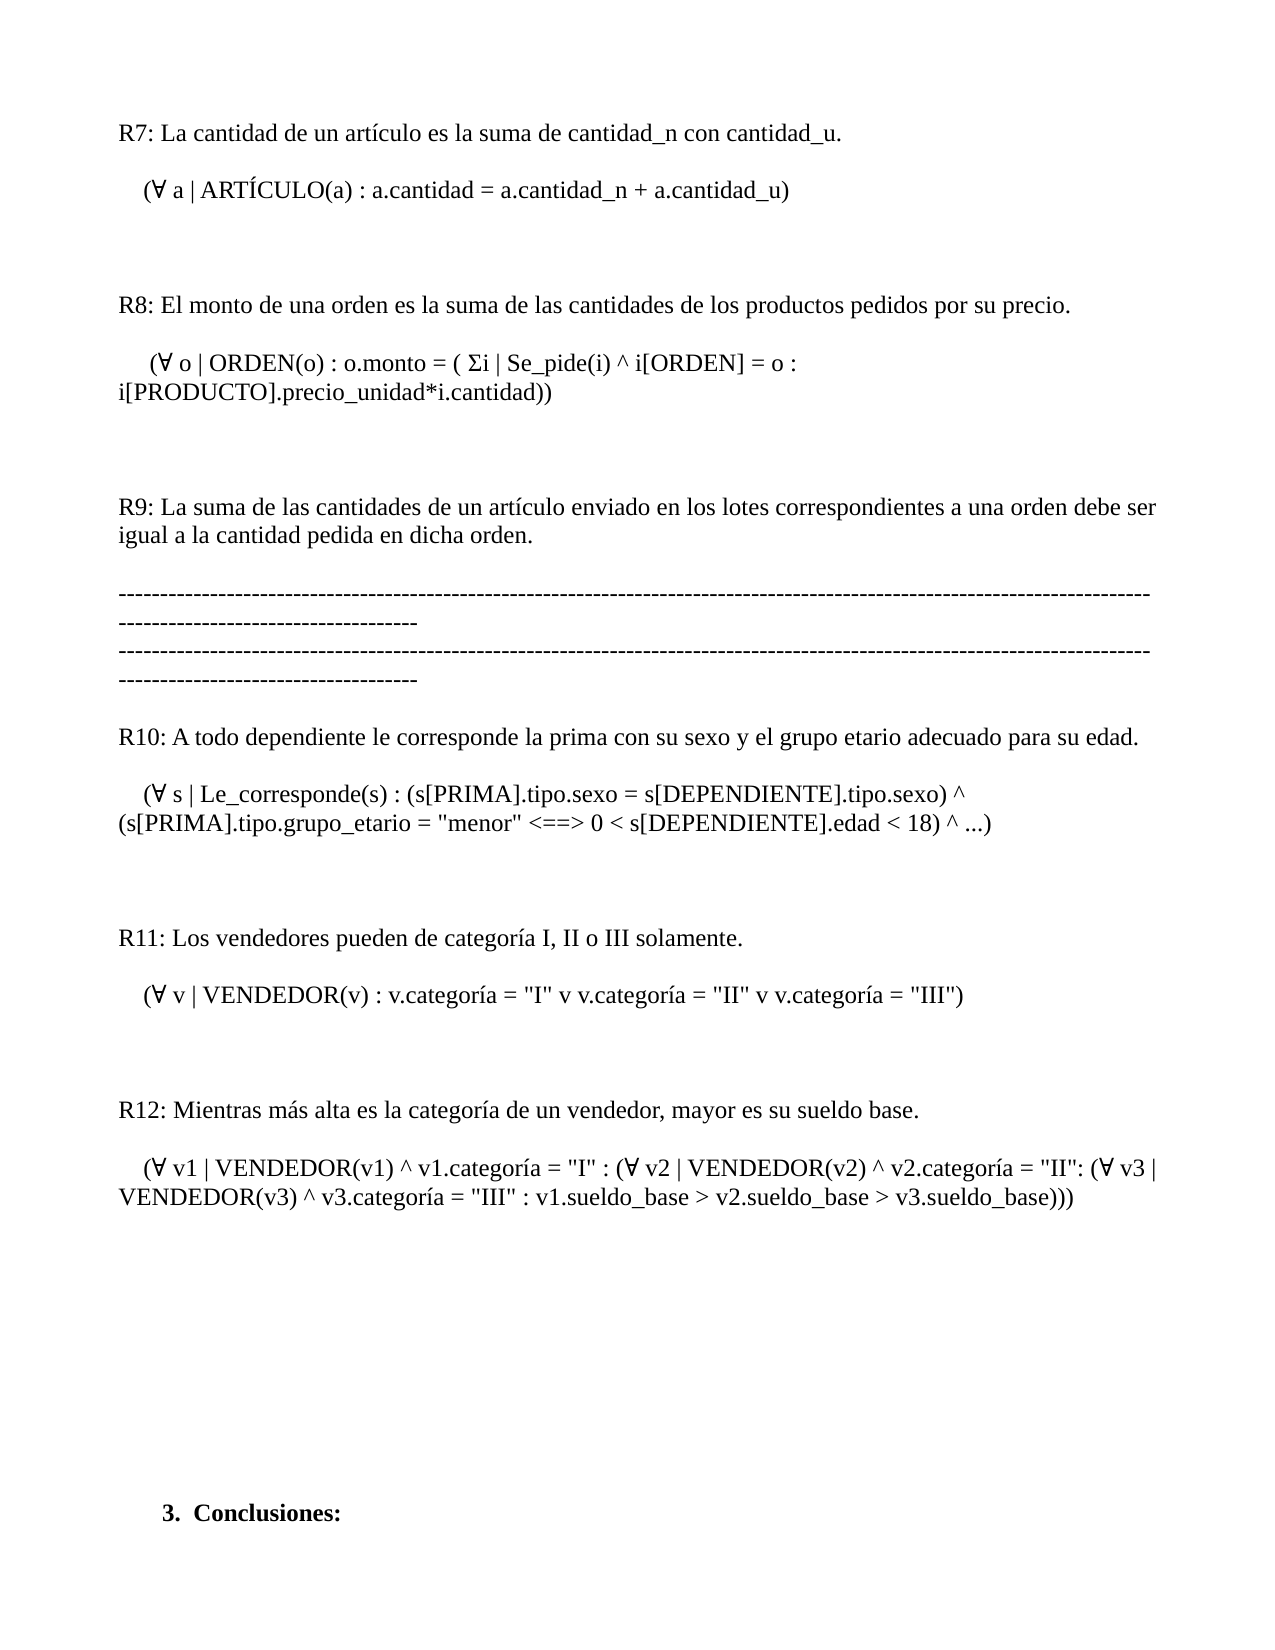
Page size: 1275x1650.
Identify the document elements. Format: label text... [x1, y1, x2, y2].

text (∀ v | VENDEDOR(v) : v.categoría = "I" v v.categoría = "II" v v.categoría = "III") [118, 981, 1157, 1009]
text R12: Mientras más alta es la categoría de un vendedor, mayor es su sueldo base. [118, 1096, 1157, 1124]
text (∀ v1 | VENDEDOR(v1) ^ v1.categoría = "I" : (∀ v2 | VENDEDOR(v2) ^ v2.categoría = "II": (∀ v3 | VENDEDOR(v3) ^ v3.categoría = "III" : v1.sueldo_base > v2.sueldo_base > v3.sueldo_base))) [118, 1153, 1157, 1211]
text (∀ o | ORDEN(o) : o.monto = ( Σi | Se_pide(i) ^ i[ORDEN] = o : i[PRODUCTO].precio_unidad*i.cantidad)) [118, 348, 1157, 406]
text R11: Los vendedores pueden de categoría I, II o III solamente. [118, 923, 1157, 952]
text (∀ a | ARTÍCULO(a) : a.cantidad = a.cantidad_n + a.cantidad_u) [118, 176, 1157, 204]
text R9: La suma de las cantidades de un artículo enviado en los lotes correspondientes a una orden debe ser igual a la cantidad pedida en dicha orden. [118, 492, 1157, 549]
text ---------------------------------------------------------------------------------------------------------------------------------------------------------------- [118, 578, 1157, 636]
text R7: La cantidad de un artículo es la suma de cantidad_n con cantidad_u. [118, 118, 1157, 147]
text R8: El monto de una orden es la suma de las cantidades de los productos pedidos por su precio. [118, 291, 1157, 319]
text ---------------------------------------------------------------------------------------------------------------------------------------------------------------- [118, 636, 1157, 693]
text (∀ s | Le_corresponde(s) : (s[PRIMA].tipo.sexo = s[DEPENDIENTE].tipo.sexo) ^ (s[PRIMA].tipo.grupo_etario = "menor" <==> 0 < s[DEPENDIENTE].edad < 18) ^ ...) [118, 779, 1157, 837]
list Conclusiones: [156, 1498, 1157, 1527]
text R10: A todo dependiente le corresponde la prima con su sexo y el grupo etario adecuado para su edad. [118, 722, 1157, 751]
